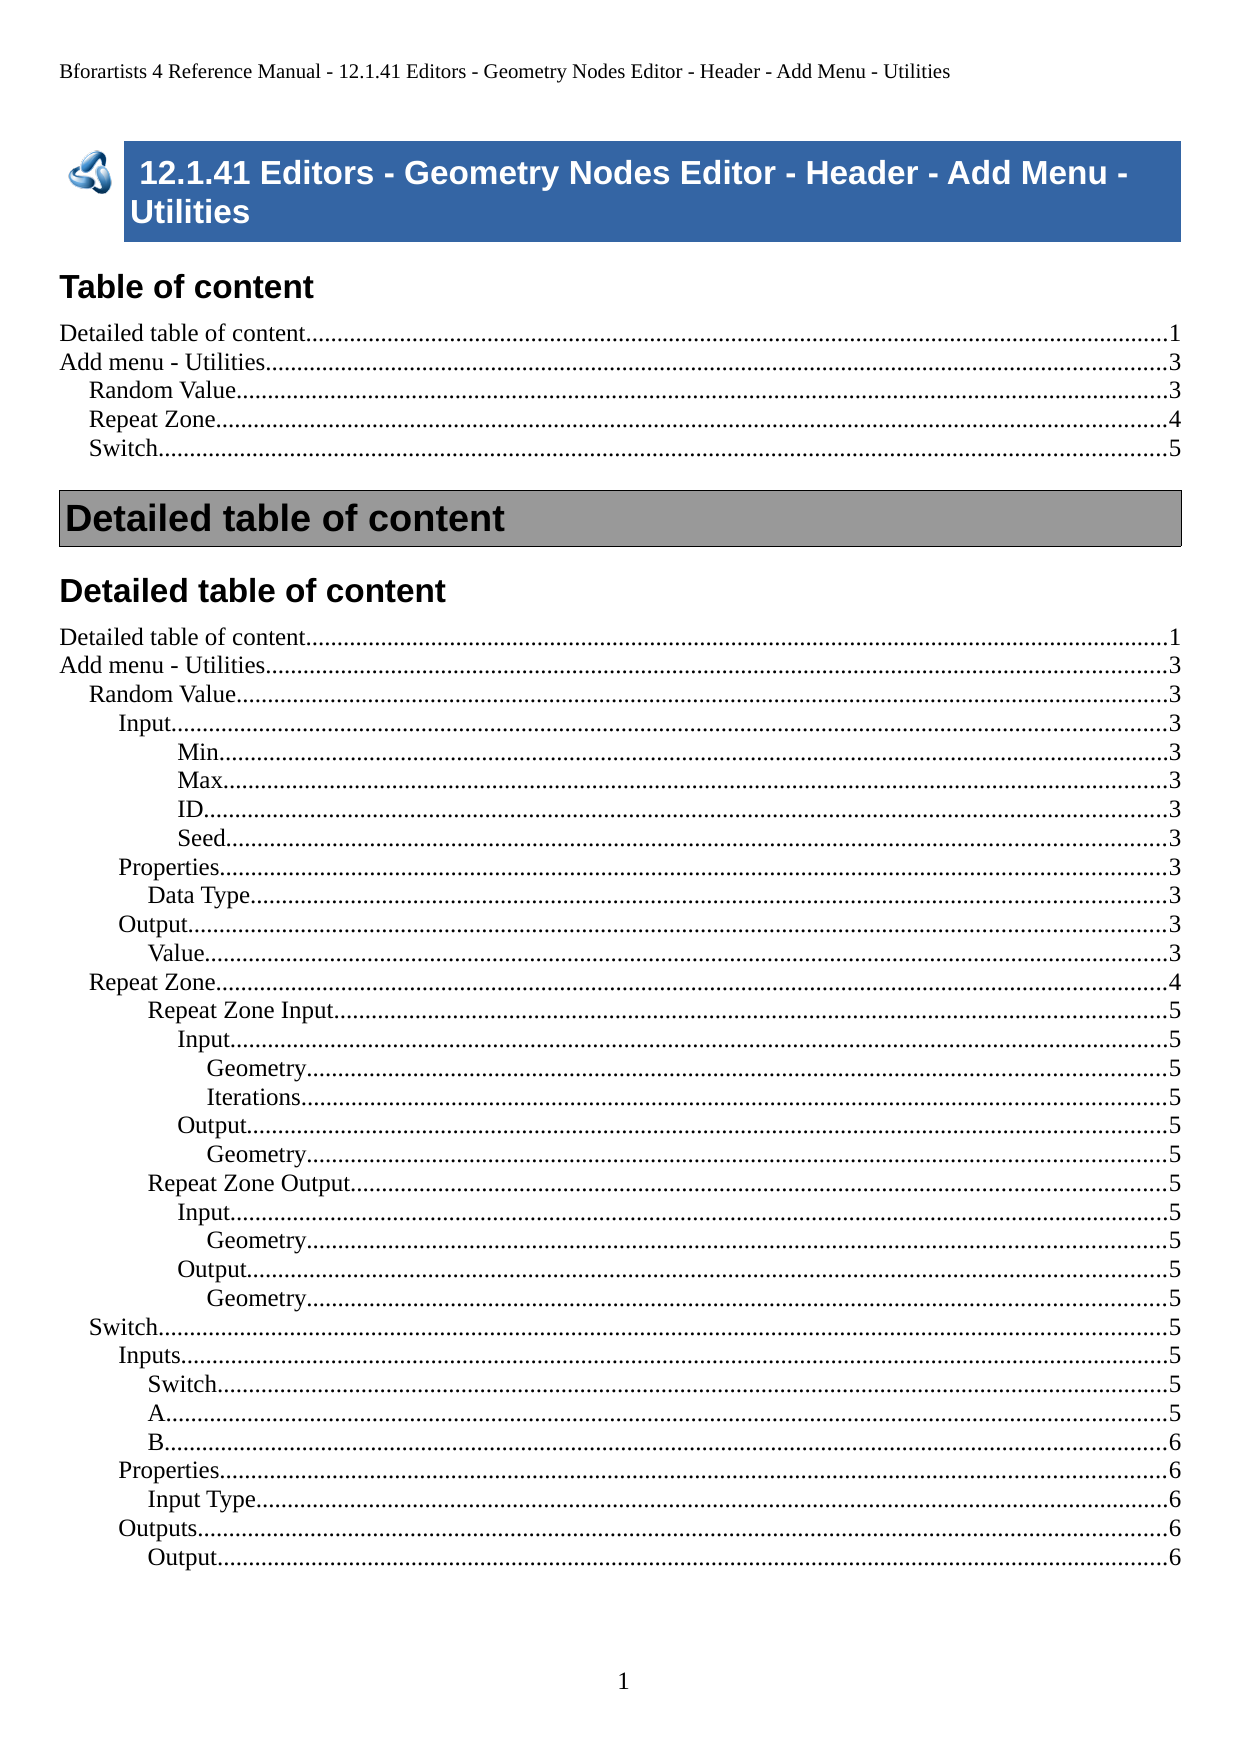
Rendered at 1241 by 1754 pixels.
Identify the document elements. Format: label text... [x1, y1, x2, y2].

text Input 3 [118, 708, 1181, 737]
text Input Type 6 [147, 1484, 1181, 1513]
table_header [59, 141, 124, 242]
text Seed 3 [177, 823, 1181, 852]
text Properties 6 [118, 1455, 1181, 1484]
text Output 5 [177, 1110, 1181, 1139]
text Repeat Zone 4 [88, 404, 1181, 433]
text Inputs 5 [118, 1340, 1181, 1369]
text Switch 5 [88, 433, 1181, 462]
text Geometry 5 [206, 1053, 1181, 1082]
text Add menu - Utilities 3 [59, 347, 1181, 375]
text Output 6 [147, 1542, 1181, 1570]
subtitle Detailed table of content [59, 571, 1181, 609]
text Geometry 5 [206, 1139, 1181, 1168]
text Iterations 5 [206, 1082, 1181, 1110]
table_header Detailed table of content [60, 491, 1181, 546]
text Output 3 [118, 909, 1181, 938]
text A 5 [147, 1398, 1181, 1427]
subtitle Table of content [59, 267, 1181, 305]
text Switch 5 [147, 1369, 1181, 1398]
text Value 3 [147, 938, 1181, 967]
text Geometry 5 [206, 1283, 1181, 1312]
text Geometry 5 [206, 1225, 1181, 1254]
text Input 5 [177, 1197, 1181, 1225]
text Data Type 3 [147, 880, 1181, 909]
text Outputs 6 [118, 1513, 1181, 1542]
picture [65, 147, 114, 197]
text ID 3 [177, 794, 1181, 823]
text Repeat Zone 4 [88, 967, 1181, 995]
text Random Value 3 [88, 679, 1181, 708]
text Properties 3 [118, 852, 1181, 880]
text Add menu - Utilities 3 [59, 650, 1181, 679]
text Input 5 [177, 1024, 1181, 1053]
text Detailed table of content 1 [59, 622, 1181, 650]
text Repeat Zone Output 5 [147, 1168, 1181, 1197]
text B 6 [147, 1427, 1181, 1455]
text Min 3 [177, 737, 1181, 765]
text Repeat Zone Input 5 [147, 995, 1181, 1024]
text Max 3 [177, 765, 1181, 794]
text Detailed table of content 1 [59, 318, 1181, 347]
text Output 5 [177, 1254, 1181, 1283]
table_header 12.1.41 Editors - Geometry Nodes Editor - Header - Add Menu - Utilities [124, 141, 1181, 242]
text Switch 5 [88, 1312, 1181, 1340]
text Random Value 3 [88, 375, 1181, 404]
